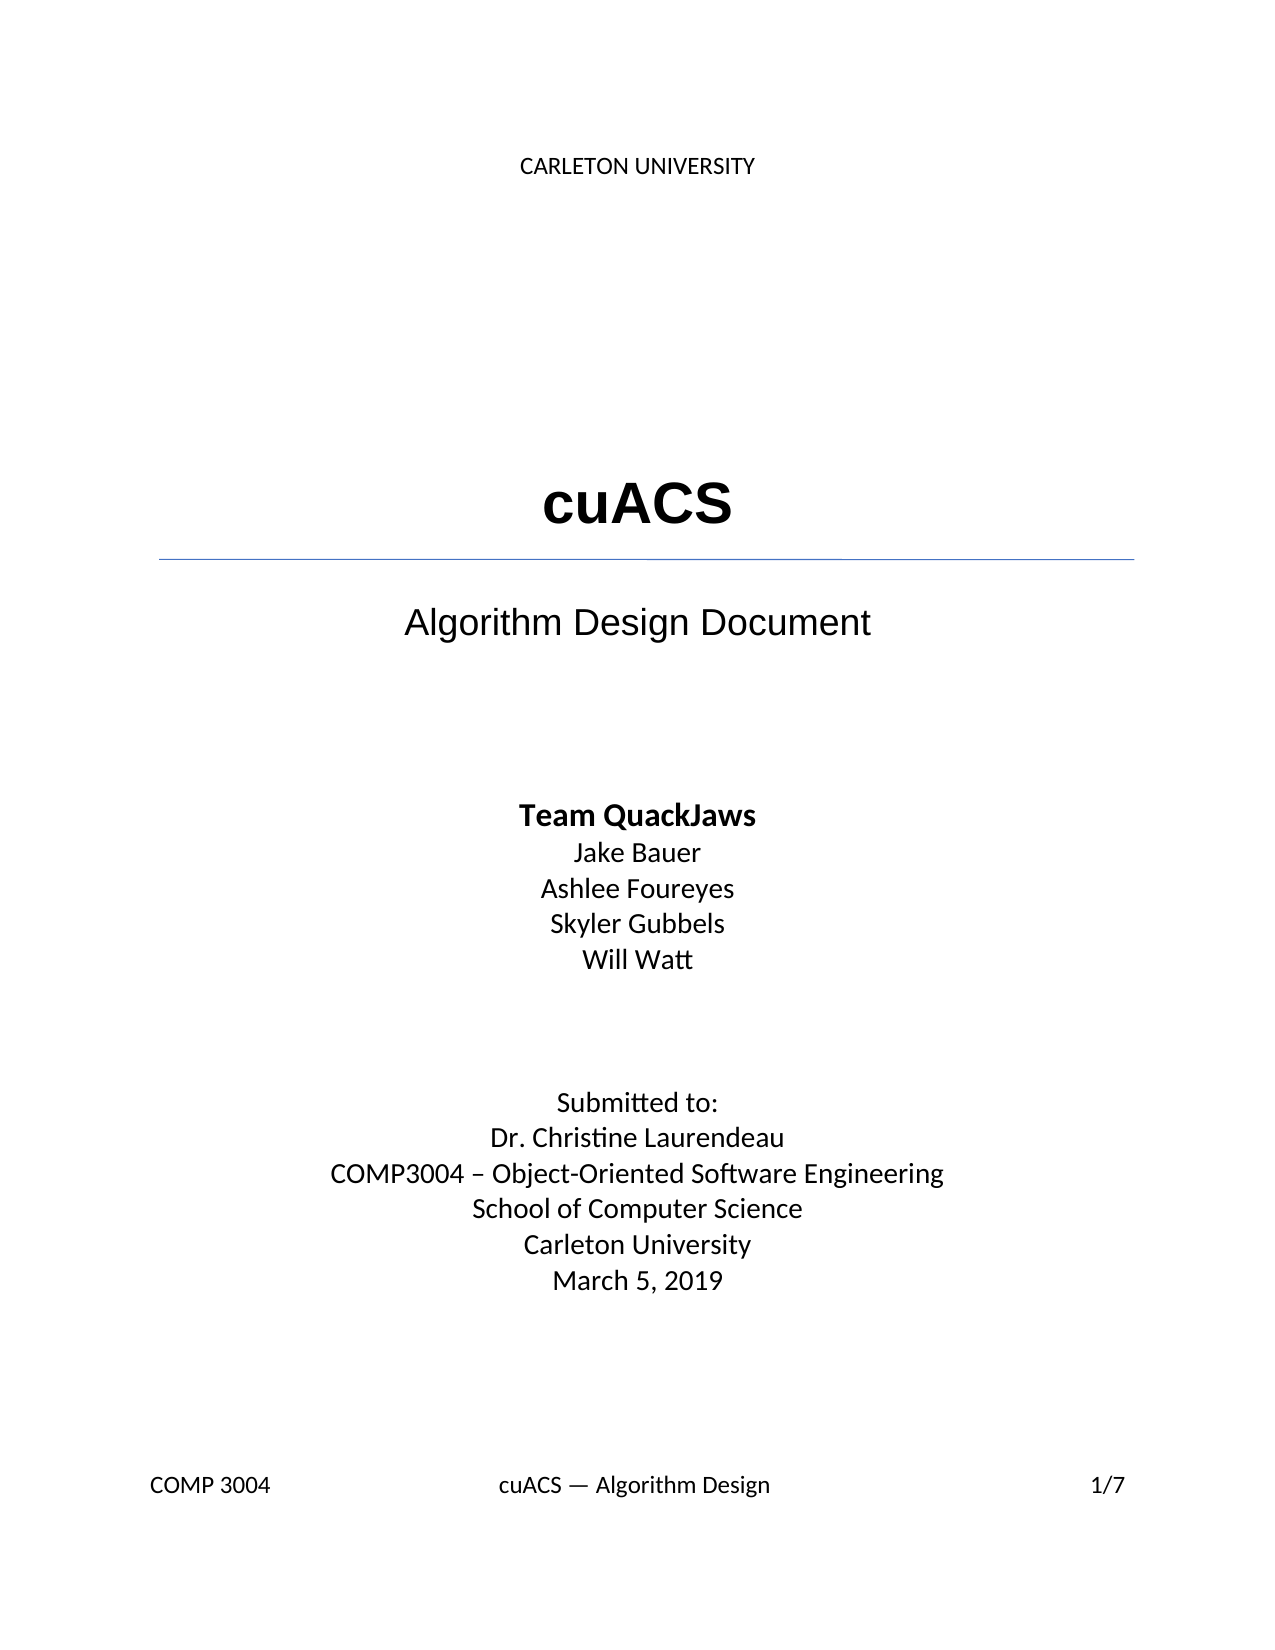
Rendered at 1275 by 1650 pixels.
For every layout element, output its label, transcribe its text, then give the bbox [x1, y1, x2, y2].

text March 5, 2019 [150, 1262, 1125, 1297]
text Skyler Gubbels [150, 906, 1125, 941]
text Dr. Christine Laurendeau [150, 1119, 1125, 1155]
subtitle Algorithm Design Document [150, 600, 1125, 643]
text Will Watt [150, 941, 1125, 977]
text COMP3004 – Object-Oriented Software Engineering [150, 1155, 1125, 1191]
text Jake Bauer [150, 834, 1125, 870]
text Ashlee Foureyes [150, 870, 1125, 906]
text CARLETON UNIVERSITY [150, 150, 1125, 181]
text Team QuackJaws [150, 793, 1125, 834]
text School of Computer Science [150, 1191, 1125, 1226]
text Carleton University [150, 1226, 1125, 1262]
title cuACS [150, 469, 1125, 536]
text Submitted to: [150, 1084, 1125, 1119]
